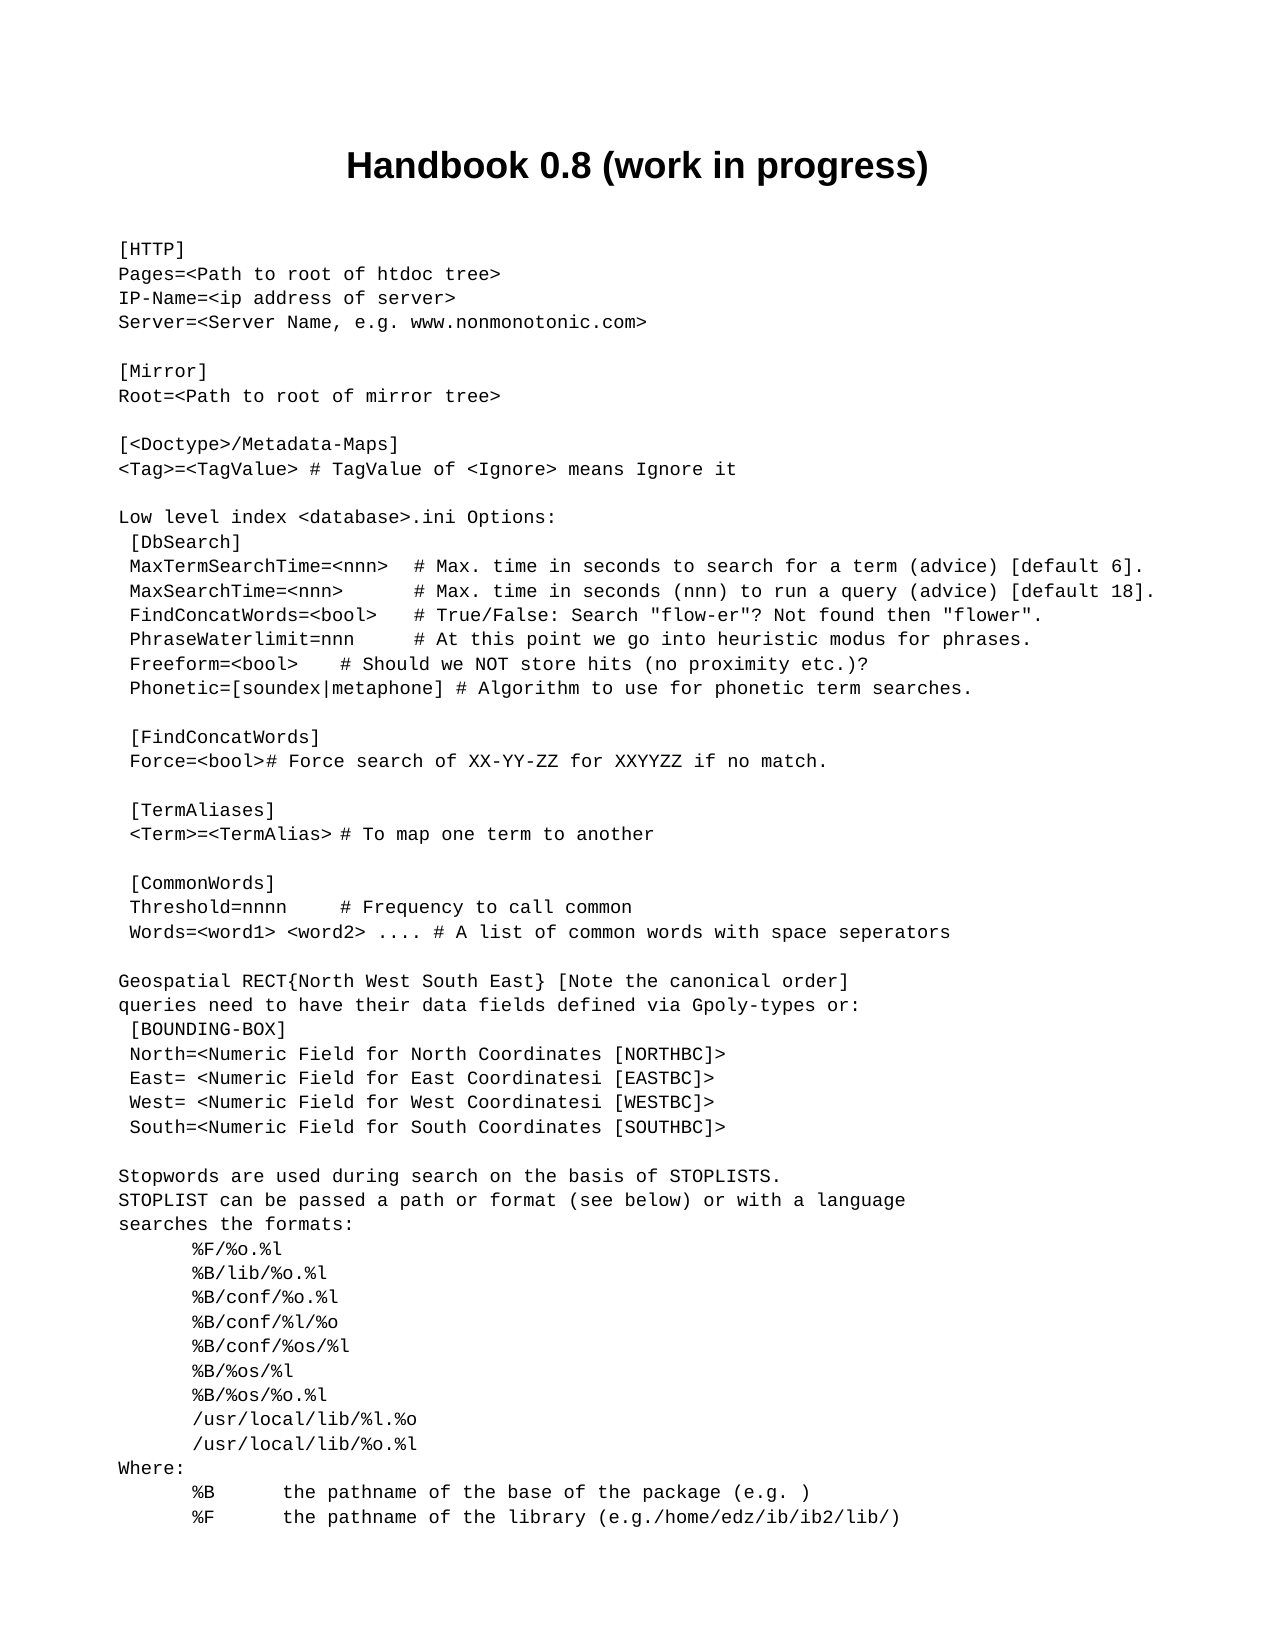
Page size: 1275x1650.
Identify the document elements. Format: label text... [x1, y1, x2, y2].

text %B/%os/%l [118, 1361, 1157, 1383]
text [<Doctype>/Metadata-Maps] [118, 435, 1157, 456]
text searches the formats: [118, 1215, 1157, 1236]
text Low level index <database>.ini Options: [118, 508, 1157, 529]
text %B/conf/%os/%l [118, 1337, 1157, 1358]
text Words=<word1> <word2> .... # A list of common words with space seperators [118, 923, 1157, 944]
text %B/conf/%l/%o [118, 1313, 1157, 1334]
text Freeform=<bool> # Should we NOT store hits (no proximity etc.)? [118, 654, 1157, 676]
text Stopwords are used during search on the basis of STOPLISTS. [118, 1166, 1157, 1188]
text [TermAliases] [118, 801, 1157, 822]
text %B/lib/%o.%l [118, 1264, 1157, 1285]
text Geospatial RECT{North West South East} [Note the canonical order] [118, 971, 1157, 993]
text %B the pathname of the base of the package (e.g. ) [118, 1483, 1157, 1504]
text Threshold=nnnn # Frequency to call common [118, 898, 1157, 919]
text North=<Numeric Field for North Coordinates [NORTHBC]> [118, 1044, 1157, 1066]
text PhraseWaterlimit=nnn # At this point we go into heuristic modus for phrases. [118, 630, 1157, 651]
text [FindConcatWords] [118, 728, 1157, 749]
text South=<Numeric Field for South Coordinates [SOUTHBC]> [118, 1118, 1157, 1139]
text Server=<Server Name, e.g. www.nonmonotonic.com> [118, 313, 1157, 334]
text /usr/local/lib/%o.%l [118, 1434, 1157, 1456]
text [CommonWords] [118, 874, 1157, 895]
text MaxTermSearchTime=<nnn> # Max. time in seconds to search for a term (advice) [default 6]. [118, 557, 1157, 578]
text West= <Numeric Field for West Coordinatesi [WESTBC]> [118, 1093, 1157, 1114]
text FindConcatWords=<bool> # True/False: Search "flow-er"? Not found then "flower". [118, 606, 1157, 627]
text %B/%os/%o.%l [118, 1386, 1157, 1407]
text [BOUNDING-BOX] [118, 1020, 1157, 1041]
text %B/conf/%o.%l [118, 1288, 1157, 1309]
text IP-Name=<ip address of server> [118, 289, 1157, 310]
text Force=<bool> # Force search of XX-YY-ZZ for XXYYZZ if no match. [118, 752, 1157, 773]
text %F/%o.%l [118, 1239, 1157, 1261]
text Where: [118, 1459, 1157, 1480]
text [HTTP] [118, 240, 1157, 261]
text <Term>=<TermAlias> # To map one term to another [118, 825, 1157, 846]
text <Tag>=<TagValue> # TagValue of <Ignore> means Ignore it [118, 459, 1157, 481]
text Phonetic=[soundex|metaphone] # Algorithm to use for phonetic term searches. [118, 679, 1157, 700]
text /usr/local/lib/%l.%o [118, 1410, 1157, 1431]
text [DbSearch] [118, 533, 1157, 554]
text Pages=<Path to root of htdoc tree> [118, 264, 1157, 286]
text Root=<Path to root of mirror tree> [118, 386, 1157, 408]
text MaxSearchTime=<nnn> # Max. time in seconds (nnn) to run a query (advice) [default 18]. [118, 581, 1157, 603]
text [Mirror] [118, 362, 1157, 383]
text East= <Numeric Field for East Coordinatesi [EASTBC]> [118, 1069, 1157, 1090]
text STOPLIST can be passed a path or format (see below) or with a language [118, 1191, 1157, 1212]
text queries need to have their data fields defined via Gpoly-types or: [118, 996, 1157, 1017]
text %F the pathname of the library (e.g./home/edz/ib/ib2/lib/) [118, 1508, 1157, 1529]
